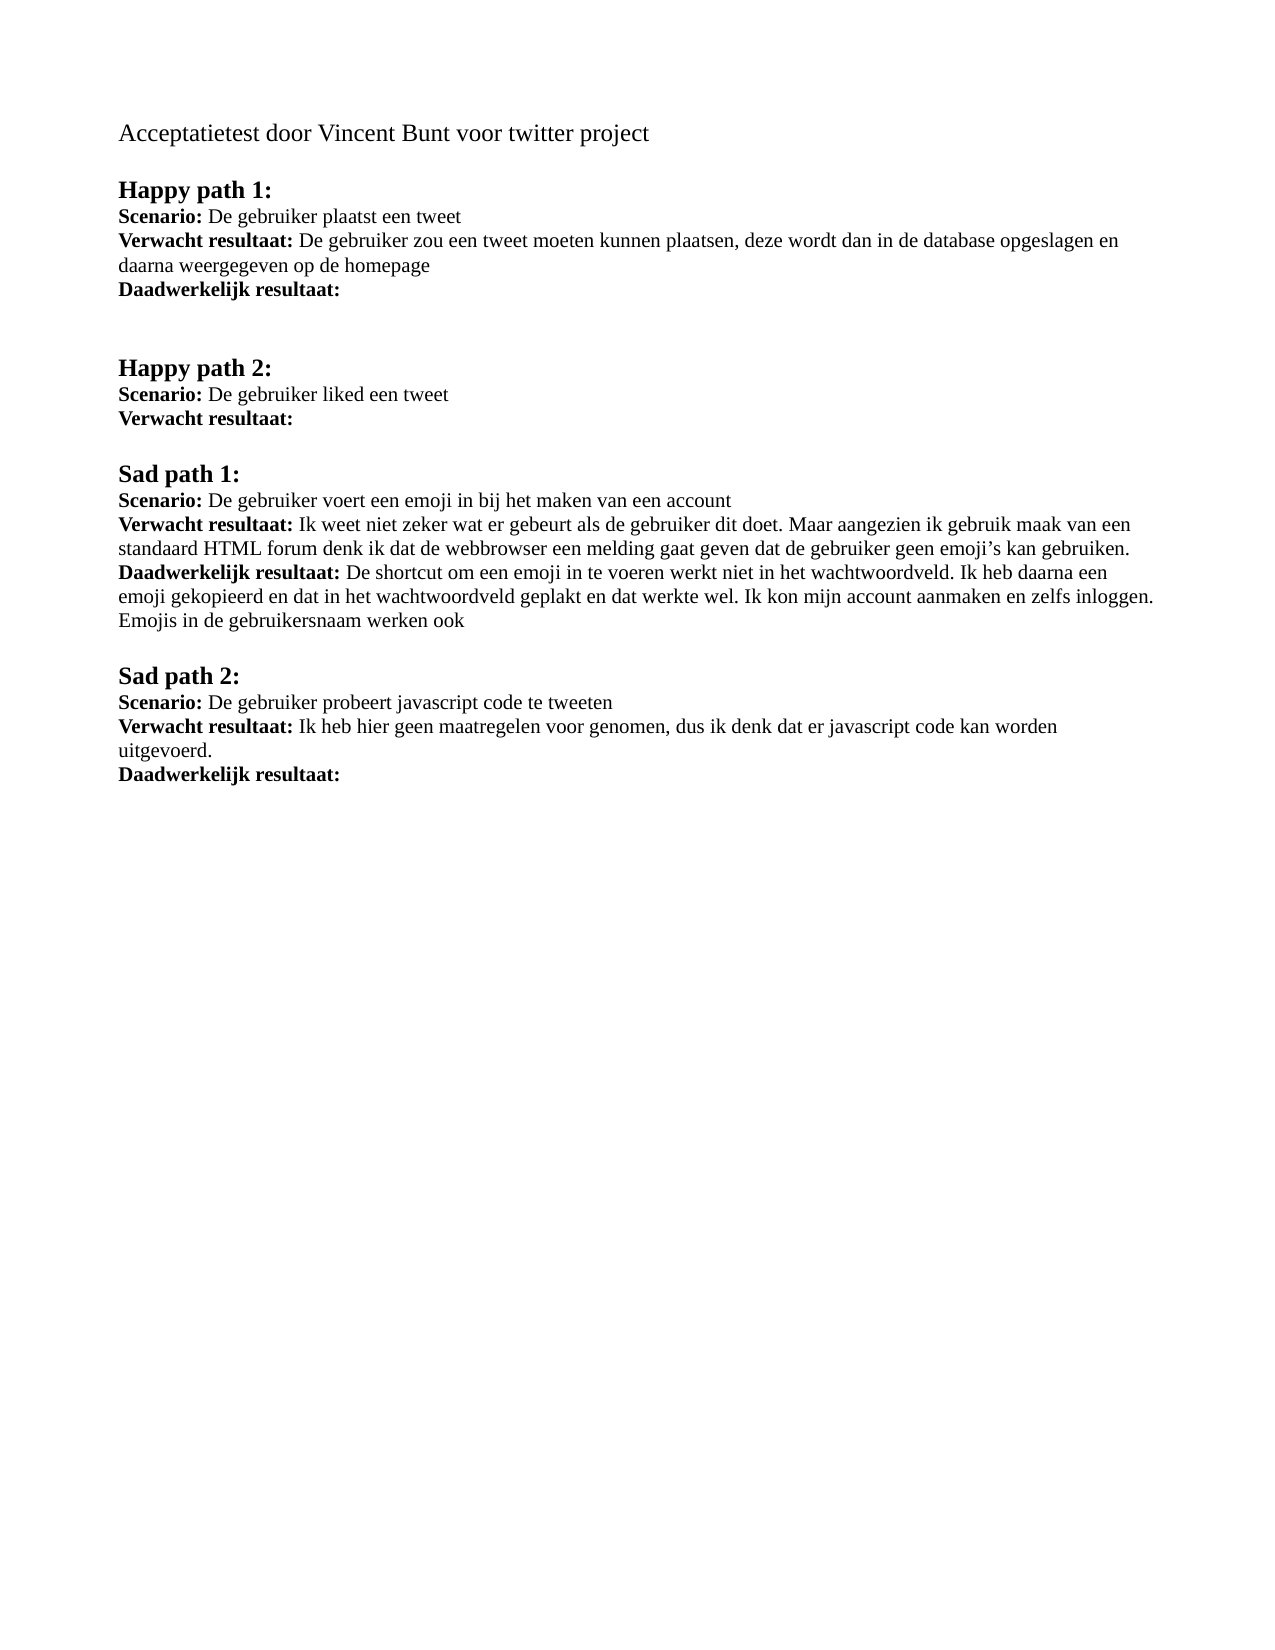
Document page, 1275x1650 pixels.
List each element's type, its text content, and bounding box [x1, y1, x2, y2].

text Daadwerkelijk resultaat: [118, 762, 1157, 786]
text Scenario: De gebruiker voert een emoji in bij het maken van een account [118, 488, 1157, 512]
text Verwacht resultaat: Ik heb hier geen maatregelen voor genomen, dus ik denk dat er javascript code kan worden uitgevoerd. [118, 714, 1157, 762]
text Daadwerkelijk resultaat: De shortcut om een emoji in te voeren werkt niet in het wachtwoordveld. Ik heb daarna een emoji gekopieerd en dat in het wachtwoordveld geplakt en dat werkte wel. Ik kon mijn account aanmaken en zelfs inloggen. Emojis in de gebruikersnaam werken ook [118, 560, 1157, 632]
text Happy path 1: [118, 176, 1157, 204]
text Scenario: De gebruiker probeert javascript code te tweeten [118, 690, 1157, 714]
text Sad path 1: [118, 459, 1157, 488]
text Happy path 2: [118, 353, 1157, 382]
text Verwacht resultaat: De gebruiker zou een tweet moeten kunnen plaatsen, deze wordt dan in de database opgeslagen en daarna weergegeven op de homepage [118, 228, 1157, 277]
text Daadwerkelijk resultaat: [118, 277, 1157, 301]
text Acceptatietest door Vincent Bunt voor twitter project [118, 118, 1157, 147]
text Scenario: De gebruiker liked een tweet [118, 382, 1157, 406]
text Verwacht resultaat: [118, 406, 1157, 430]
text Sad path 2: [118, 661, 1157, 690]
text Scenario: De gebruiker plaatst een tweet [118, 204, 1157, 228]
text Verwacht resultaat: Ik weet niet zeker wat er gebeurt als de gebruiker dit doet. Maar aangezien ik gebruik maak van een standaard HTML forum denk ik dat de webbrowser een melding gaat geven dat de gebruiker geen emoji’s kan gebruiken. [118, 512, 1157, 560]
